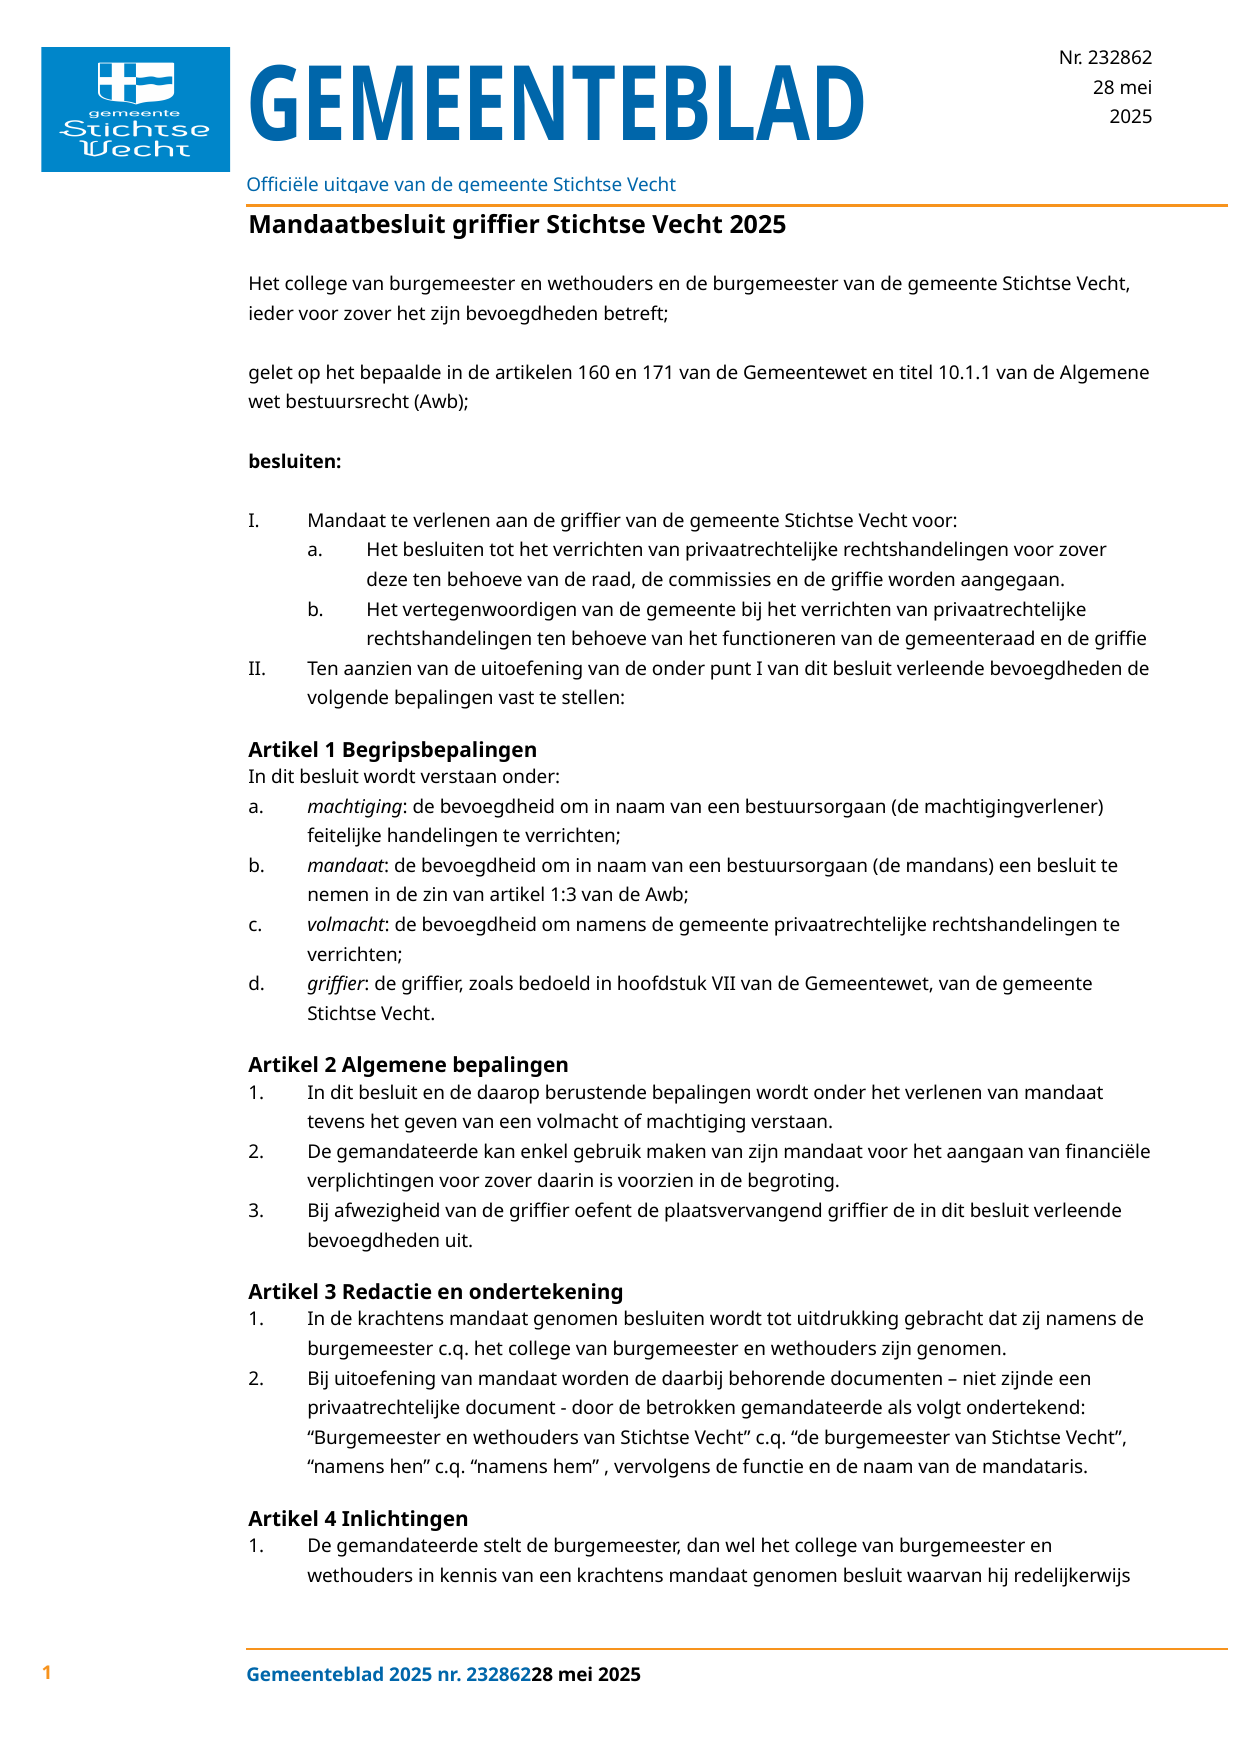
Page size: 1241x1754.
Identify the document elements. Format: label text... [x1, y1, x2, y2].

list griffier: de griffier, zoals bedoeld in hoofdstuk VII van de Gemeentewet, van de gemeente Stichtse Vecht. [248, 970, 1152, 1026]
text Artikel 1 Begripsbepalingen [248, 735, 1152, 763]
list Bij afwezigheid van de griffier oefent de plaatsvervangend griffier de in dit besluit verleende bevoegdheden uit. [248, 1197, 1152, 1252]
list “Burgemeester en wethouders van Stichtse Vecht” c.q. “de burgemeester van Stichtse Vecht”, “namens hen” c.q. “namens hem” , vervolgens de functie en de naam van de mandataris. [248, 1424, 1152, 1479]
list De gemandateerde kan enkel gebruik maken van zijn mandaat voor het aangaan van financiële verplichtingen voor zover daarin is voorzien in de begroting. [248, 1138, 1152, 1193]
list Ten aanzien van de uitoefening van de onder punt I van dit besluit verleende bevoegdheden de volgende bepalingen vast te stellen: [248, 655, 1152, 710]
picture [137, 63, 174, 103]
text gelet op het bepaalde in de artikelen 160 en 171 van de Gemeentewet en titel 10.1.1 van de Algemene wet bestuursrecht (Awb); [248, 359, 1152, 414]
text Artikel 3 Redactie en ondertekening [248, 1277, 1152, 1306]
text Het college van burgemeester en wethouders en de burgemeester van de gemeente Stichtse Vecht, ieder voor zover het zijn bevoegdheden betreft; [248, 270, 1152, 326]
text besluiten: [248, 448, 1152, 473]
list mandaat: de bevoegdheid om in naam van een bestuursorgaan (de mandans) een besluit te nemen in de zin van artikel 1:3 van de Awb; [248, 852, 1152, 907]
list Bij uitoefening van mandaat worden de daarbij behorende documenten – niet zijnde een privaatrechtelijke document - door de betrokken gemandateerde als volgt ondertekend: [248, 1365, 1152, 1420]
list In de krachtens mandaat genomen besluiten wordt tot uitdrukking gebracht dat zij namens de burgemeester c.q. het college van burgemeester en wethouders zijn genomen. [248, 1306, 1152, 1361]
picture [99, 63, 135, 101]
text Artikel 4 Inlichtingen [248, 1504, 1152, 1532]
list De gemandateerde stelt de burgemeester, dan wel het college van burgemeester en wethouders in kennis van een krachtens mandaat genomen besluit waarvan hij redelijkerwijs [248, 1532, 1152, 1588]
text Artikel 2 Algemene bepalingen [248, 1050, 1152, 1079]
list machtiging: de bevoegdheid om in naam van een bestuursorgaan (de machtigingverlener) feitelijke handelingen te verrichten; [248, 793, 1152, 848]
list Mandaat te verlenen aan de griffier van de gemeente Stichtse Vecht voor: [248, 507, 1152, 533]
list Het vertegenwoordigen van de gemeente bij het verrichten van privaatrechtelijke rechtshandelingen ten behoeve van het functioneren van de gemeenteraad en de griffie [307, 596, 1152, 651]
list In dit besluit en de daarop berustende bepalingen wordt onder het verlenen van mandaat tevens het geven van een volmacht of machtiging verstaan. [248, 1079, 1152, 1134]
text In dit besluit wordt verstaan onder: [248, 763, 1152, 789]
text Mandaatbesluit griffier Stichtse Vecht 2025 [248, 207, 1152, 241]
list Het besluiten tot het verrichten van privaatrechtelijke rechtshandelingen voor zover deze ten behoeve van de raad, de commissies en de griffie worden aangegaan. [307, 537, 1152, 592]
list volmacht: de bevoegdheid om namens de gemeente privaatrechtelijke rechtshandelingen te verrichten; [248, 911, 1152, 967]
